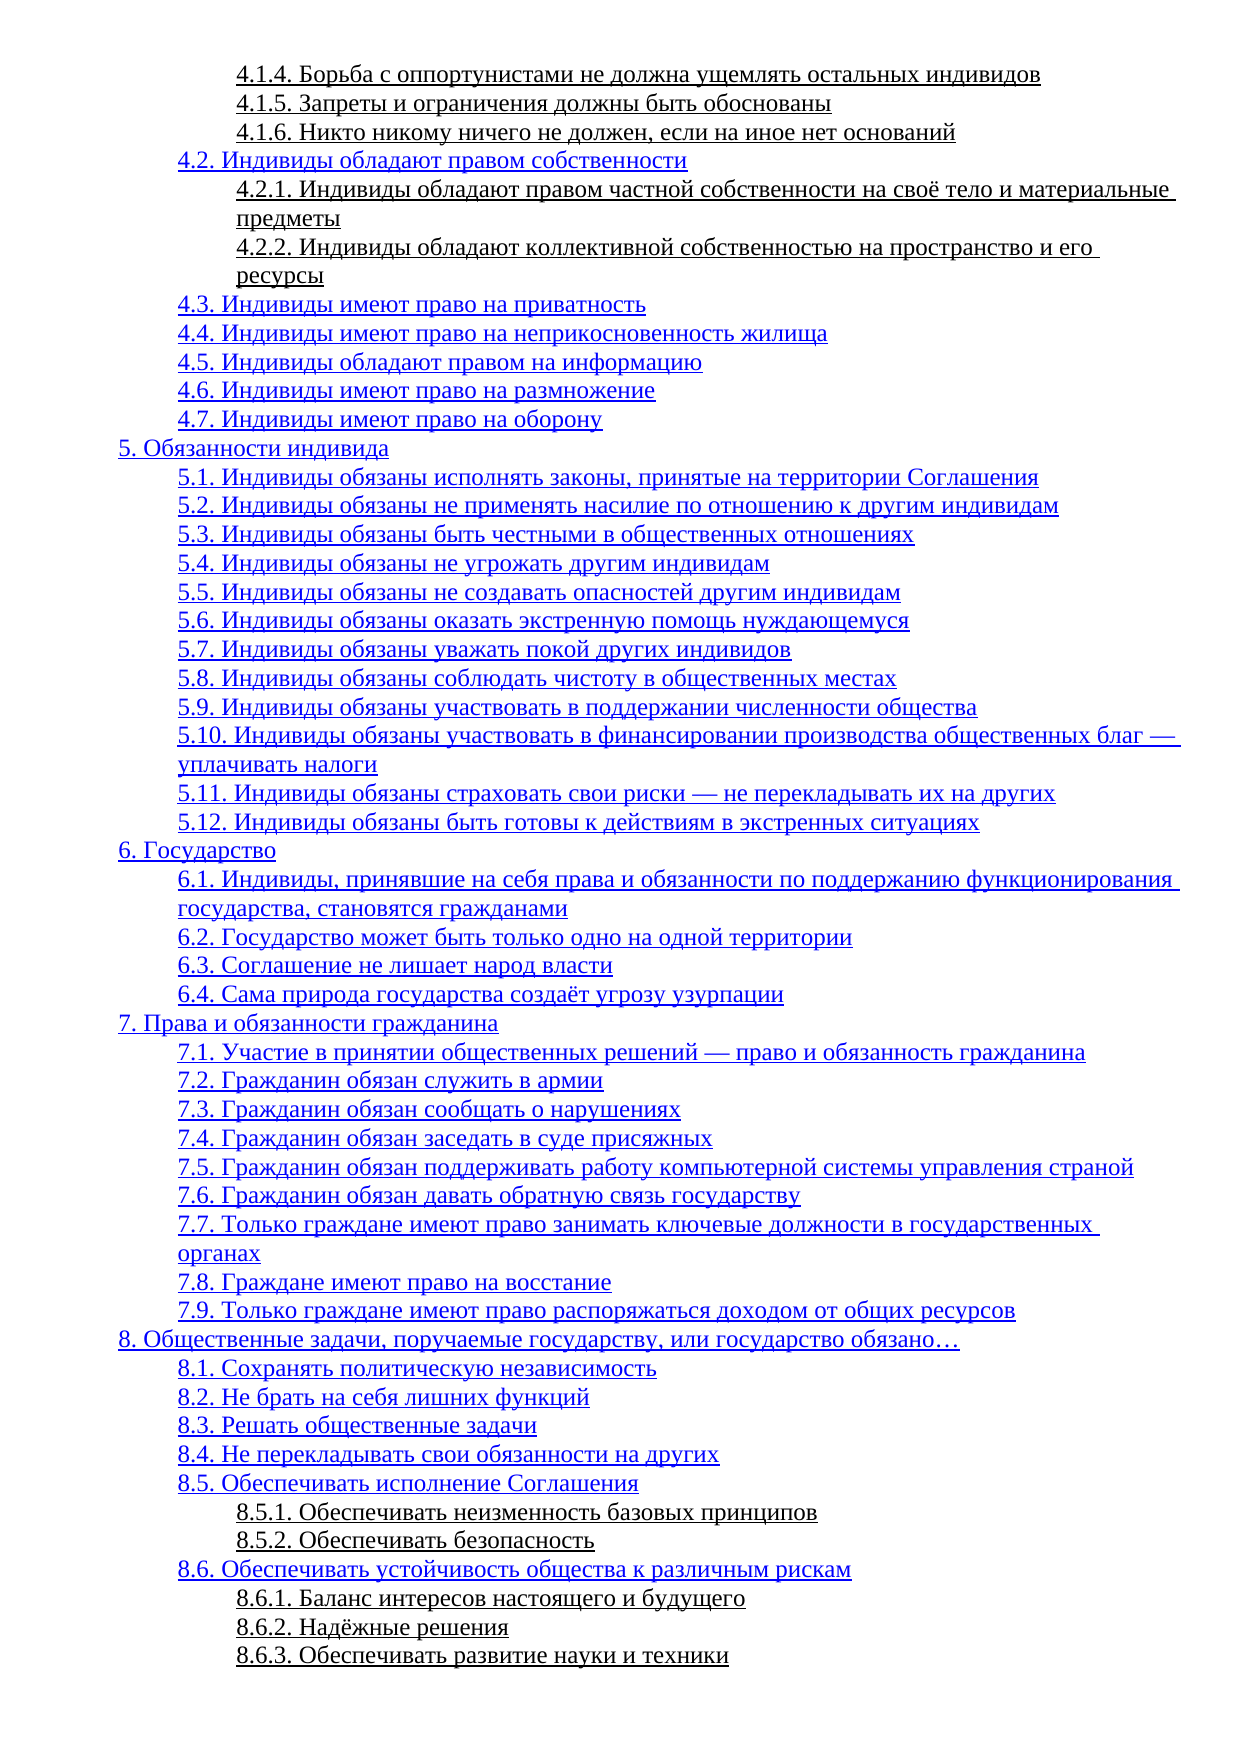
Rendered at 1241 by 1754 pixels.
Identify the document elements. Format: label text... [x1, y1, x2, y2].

subtitle 4.2.2. Индивиды обладают коллективной собственностью на пространство и его ресурсы [236, 232, 1181, 289]
subtitle 5.5. Индивиды обязаны не создавать опасностей другим индивидам [177, 577, 1181, 605]
subtitle 5.9. Индивиды обязаны участвовать в поддержании численности общества [177, 692, 1181, 720]
subtitle 7.1. Участие в принятии общественных решений — право и обязанность гражданина [177, 1037, 1181, 1065]
subtitle 8.5. Обеспечивать исполнение Соглашения [177, 1468, 1181, 1497]
subtitle 8.3. Решать общественные задачи [177, 1410, 1181, 1439]
subtitle 4.3. Индивиды имеют право на приватность [177, 289, 1181, 318]
subtitle 8.5.1. Обеспечивать неизменность базовых принципов [236, 1497, 1181, 1525]
subtitle 7.9. Только граждане имеют право распоряжаться доходом от общих ресурсов [177, 1295, 1181, 1324]
subtitle 7.3. Гражданин обязан сообщать о нарушениях [177, 1094, 1181, 1123]
subtitle 7.2. Гражданин обязан служить в армии [177, 1065, 1181, 1094]
subtitle 4.7. Индивиды имеют право на оборону [177, 404, 1181, 433]
subtitle 8. Общественные задачи, поручаемые государству, или государство обязано… [118, 1324, 1181, 1353]
subtitle 7.6. Гражданин обязан давать обратную связь государству [177, 1180, 1181, 1209]
subtitle 6.3. Соглашение не лишает народ власти [177, 950, 1181, 979]
subtitle 5.3. Индивиды обязаны быть честными в общественных отношениях [177, 519, 1181, 548]
subtitle 5.11. Индивиды обязаны страховать свои риски — не перекладывать их на других [177, 778, 1181, 807]
subtitle 5. Обязанности индивида [118, 433, 1181, 462]
subtitle 4.2.1. Индивиды обладают правом частной собственности на своё тело и материальные предметы [236, 174, 1181, 232]
subtitle 7. Права и обязанности гражданина [118, 1008, 1181, 1037]
subtitle 6. Государство [118, 835, 1181, 864]
subtitle 8.6. Обеспечивать устойчивость общества к различным рискам [177, 1554, 1181, 1583]
subtitle 5.4. Индивиды обязаны не угрожать другим индивидам [177, 548, 1181, 577]
subtitle 8.4. Не перекладывать свои обязанности на других [177, 1439, 1181, 1468]
subtitle 8.5.2. Обеспечивать безопасность [236, 1525, 1181, 1554]
subtitle 8.6.1. Баланс интересов настоящего и будущего [236, 1583, 1181, 1612]
subtitle 5.8. Индивиды обязаны соблюдать чистоту в общественных местах [177, 663, 1181, 692]
subtitle 5.1. Индивиды обязаны исполнять законы, принятые на территории Соглашения [177, 462, 1181, 490]
subtitle 5.2. Индивиды обязаны не применять насилие по отношению к другим индивидам [177, 490, 1181, 519]
subtitle 4.1.5. Запреты и ограничения должны быть обоснованы [236, 88, 1181, 117]
subtitle 5.7. Индивиды обязаны уважать покой других индивидов [177, 634, 1181, 663]
subtitle 8.2. Не брать на себя лишних функций [177, 1382, 1181, 1410]
subtitle 5.6. Индивиды обязаны оказать экстренную помощь нуждающемуся [177, 605, 1181, 634]
subtitle 4.5. Индивиды обладают правом на информацию [177, 347, 1181, 375]
subtitle 7.7. Только граждане имеют право занимать ключевые должности в государственных органах [177, 1209, 1181, 1267]
subtitle 7.5. Гражданин обязан поддерживать работу компьютерной системы управления страной [177, 1152, 1181, 1180]
subtitle 5.10. Индивиды обязаны участвовать в финансировании производства общественных благ — [177, 720, 1181, 745]
subtitle 6.2. Государство может быть только одно на одной территории [177, 922, 1181, 950]
subtitle уплачивать налоги [177, 747, 1181, 778]
subtitle 8.1. Сохранять политическую независимость [177, 1353, 1181, 1382]
subtitle 4.4. Индивиды имеют право на неприкосновенность жилища [177, 318, 1181, 347]
subtitle 4.6. Индивиды имеют право на размножение [177, 375, 1181, 404]
subtitle 4.1.6. Никто никому ничего не должен, если на иное нет оснований [236, 117, 1181, 145]
subtitle 4.1.4. Борьба с оппортунистами не должна ущемлять остальных индивидов [236, 59, 1181, 88]
subtitle 4.2. Индивиды обладают правом собственности [177, 145, 1181, 174]
subtitle 7.8. Граждане имеют право на восстание [177, 1267, 1181, 1295]
subtitle 8.6.3. Обеспечивать развитие науки и техники [236, 1640, 1181, 1669]
subtitle 7.4. Гражданин обязан заседать в суде присяжных [177, 1123, 1181, 1152]
subtitle 8.6.2. Надёжные решения [236, 1612, 1181, 1640]
subtitle 6.4. Сама природа государства создаёт угрозу узурпации [177, 979, 1181, 1008]
subtitle 6.1. Индивиды, принявшие на себя права и обязанности по поддержанию функционирования государства, становятся гражданами [177, 864, 1181, 922]
subtitle 5.12. Индивиды обязаны быть готовы к действиям в экстренных ситуациях [177, 807, 1181, 835]
